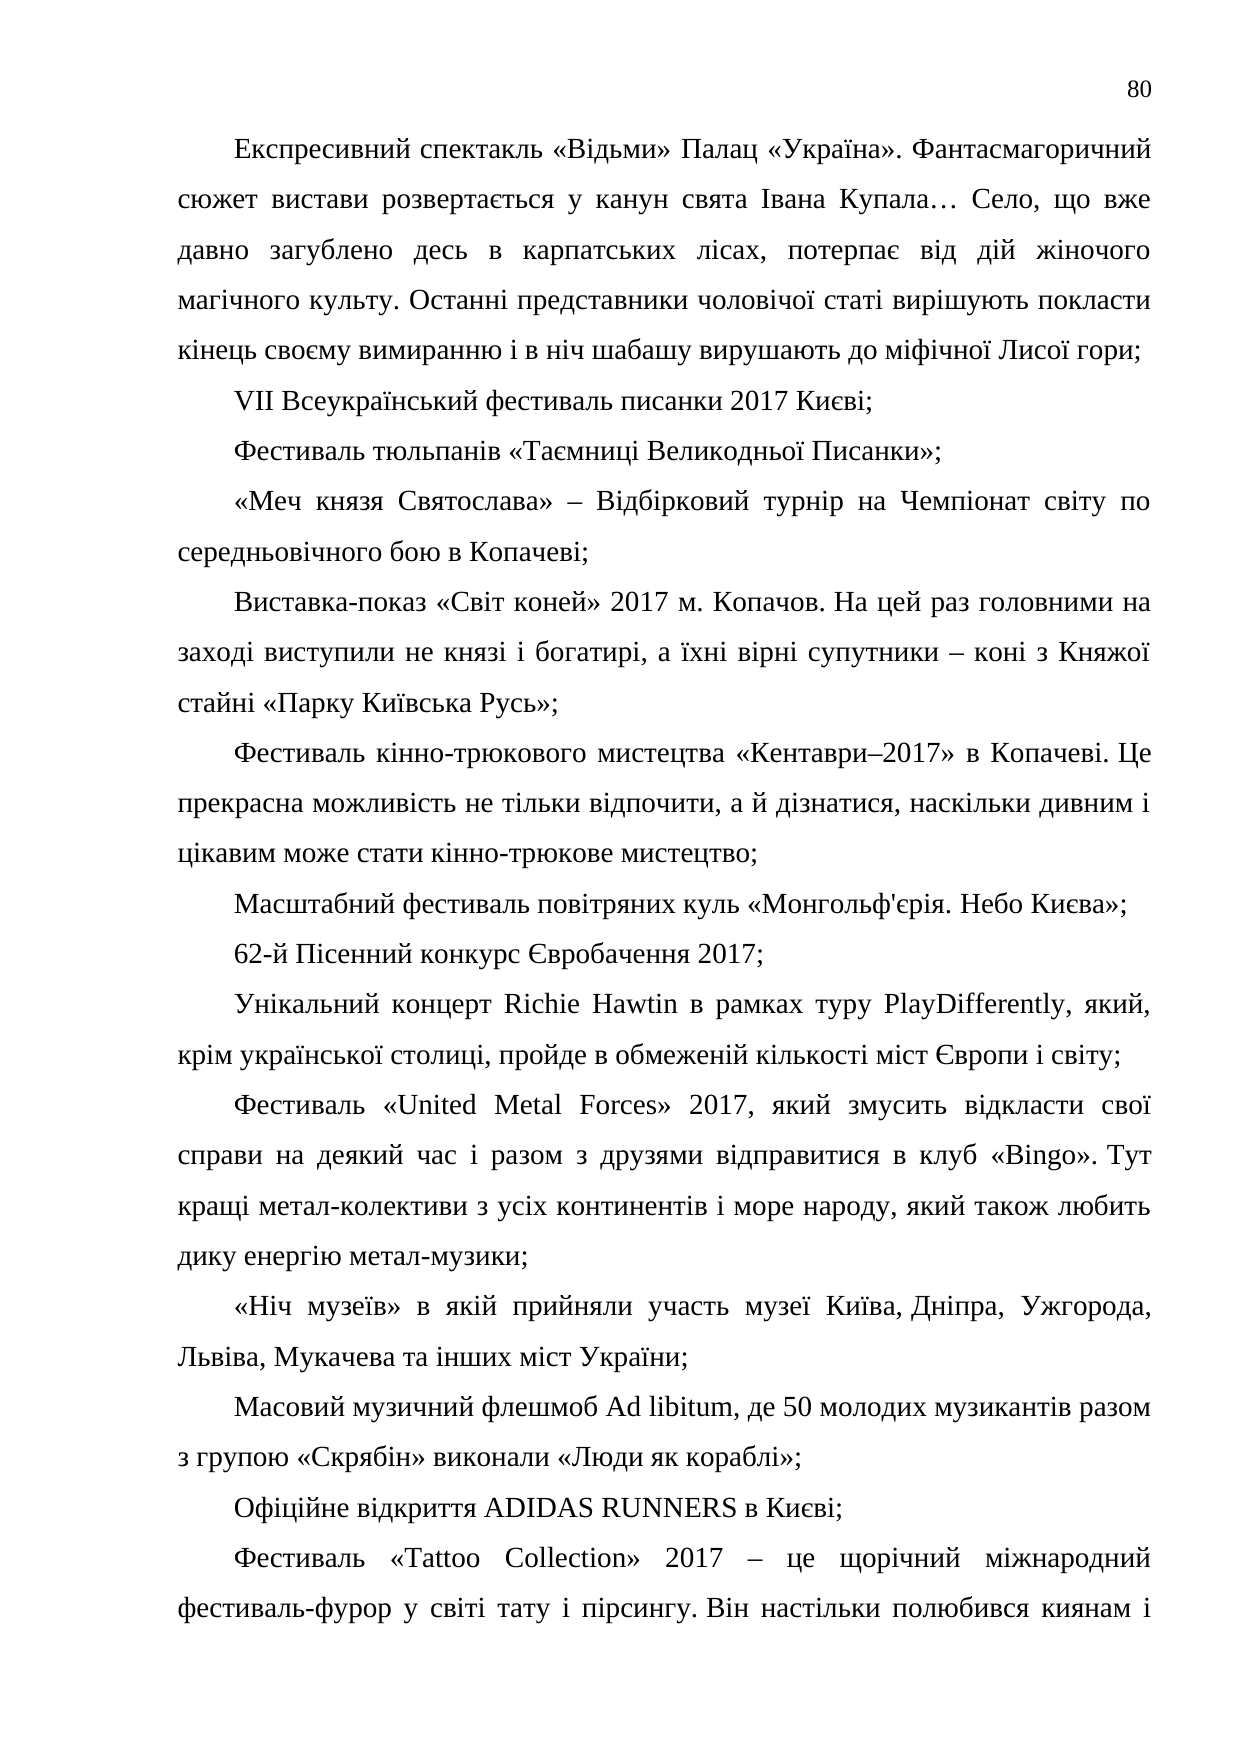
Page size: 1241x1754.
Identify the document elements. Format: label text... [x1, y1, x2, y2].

text Виставка-показ «Світ коней» 2017 м. Копачов. На цей раз головними на заході виступили не князі і богатирі, а їхні вірні супутники – коні з Княжої стайні «Парку Київська Русь»; [177, 584, 1152, 718]
text Масовий музичний флешмоб Ad libitum, де 50 молодих музикантів разом з групою «Скрябін» виконали «Люди як кораблі»; [177, 1389, 1152, 1473]
text Фестиваль «Tattoo Collection» 2017 – це щорічний міжнародний фестиваль-фурор у світі тату і пірсингу. Він настільки полюбився киянам і [177, 1540, 1152, 1624]
text Фестиваль тюльпанів «Таємниці Великодньої Писанки»; [177, 433, 1152, 467]
text Офіційне відкриття ADIDAS RUNNERS в Києві; [177, 1490, 1152, 1523]
text Масштабний фестиваль повітряних куль «Монгольф'єрія. Небо Києва»; [177, 886, 1152, 919]
text 62-й Пісенний конкурс Євробачення 2017; [177, 936, 1152, 970]
text «Меч князя Святослава» – Відбірковий турнір на Чемпіонат світу по середньовічного бою в Копачеві; [177, 483, 1152, 567]
text Експресивний спектакль «Відьми» Палац «Україна». Фантасмагоричний сюжет вистави розвертається у канун свята Івана Купала… Село, що вже давно загублено десь в карпатських лісах, потерпає від дій жіночого магічного культу. Останні представники чоловічої статі вирішують покласти кінець своєму вимиранню і в ніч шабашу вирушають до міфічної Лисої гори; [177, 131, 1152, 366]
text VII Всеукраїнський фестиваль писанки 2017 Києві; [177, 383, 1152, 416]
text «Ніч музеїв» в якій прийняли участь музеї Київа, Дніпра, Ужгорода, Львіва, Мукачева та інших міст України; [177, 1288, 1152, 1372]
text Фестиваль «United Metal Forces» 2017, який змусить відкласти свої справи на деякий час і разом з друзями відправитися в клуб «Bingo». Тут кращі метал-колективи з усіх континентів і море народу, який також любить дику енергію метал-музики; [177, 1087, 1152, 1272]
text Унікальний концерт Richie Hawtin в рамках туру PlayDifferently, який, крім української столиці, пройде в обмеженій кількості міст Європи і світу; [177, 987, 1152, 1070]
text Фестиваль кінно-трюкового мистецтва «Кентаври–2017» в Копачеві. Це прекрасна можливість не тільки відпочити, а й дізнатися, наскільки дивним і цікавим може стати кінно-трюкове мистецтво; [177, 735, 1152, 869]
